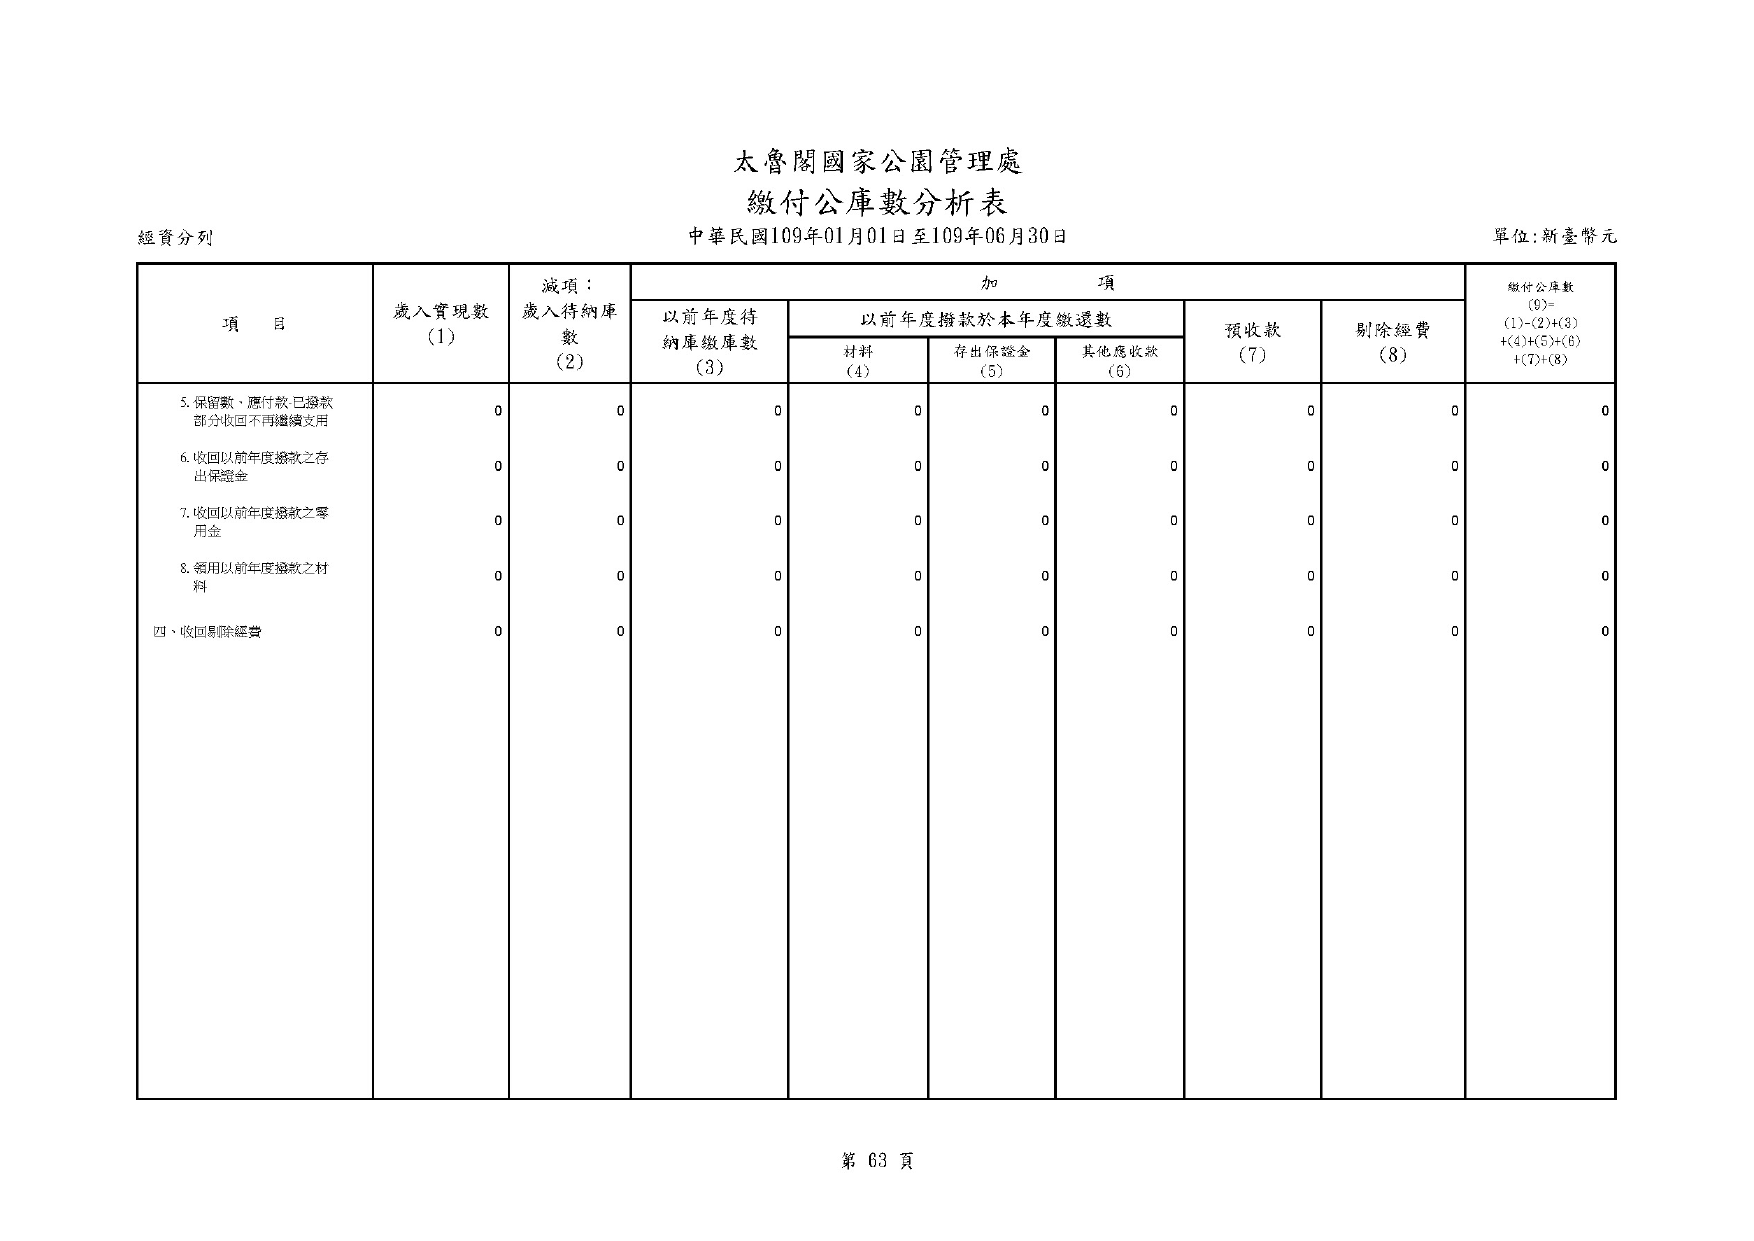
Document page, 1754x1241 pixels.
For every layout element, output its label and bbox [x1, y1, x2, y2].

picture [59, 59, 1695, 1216]
